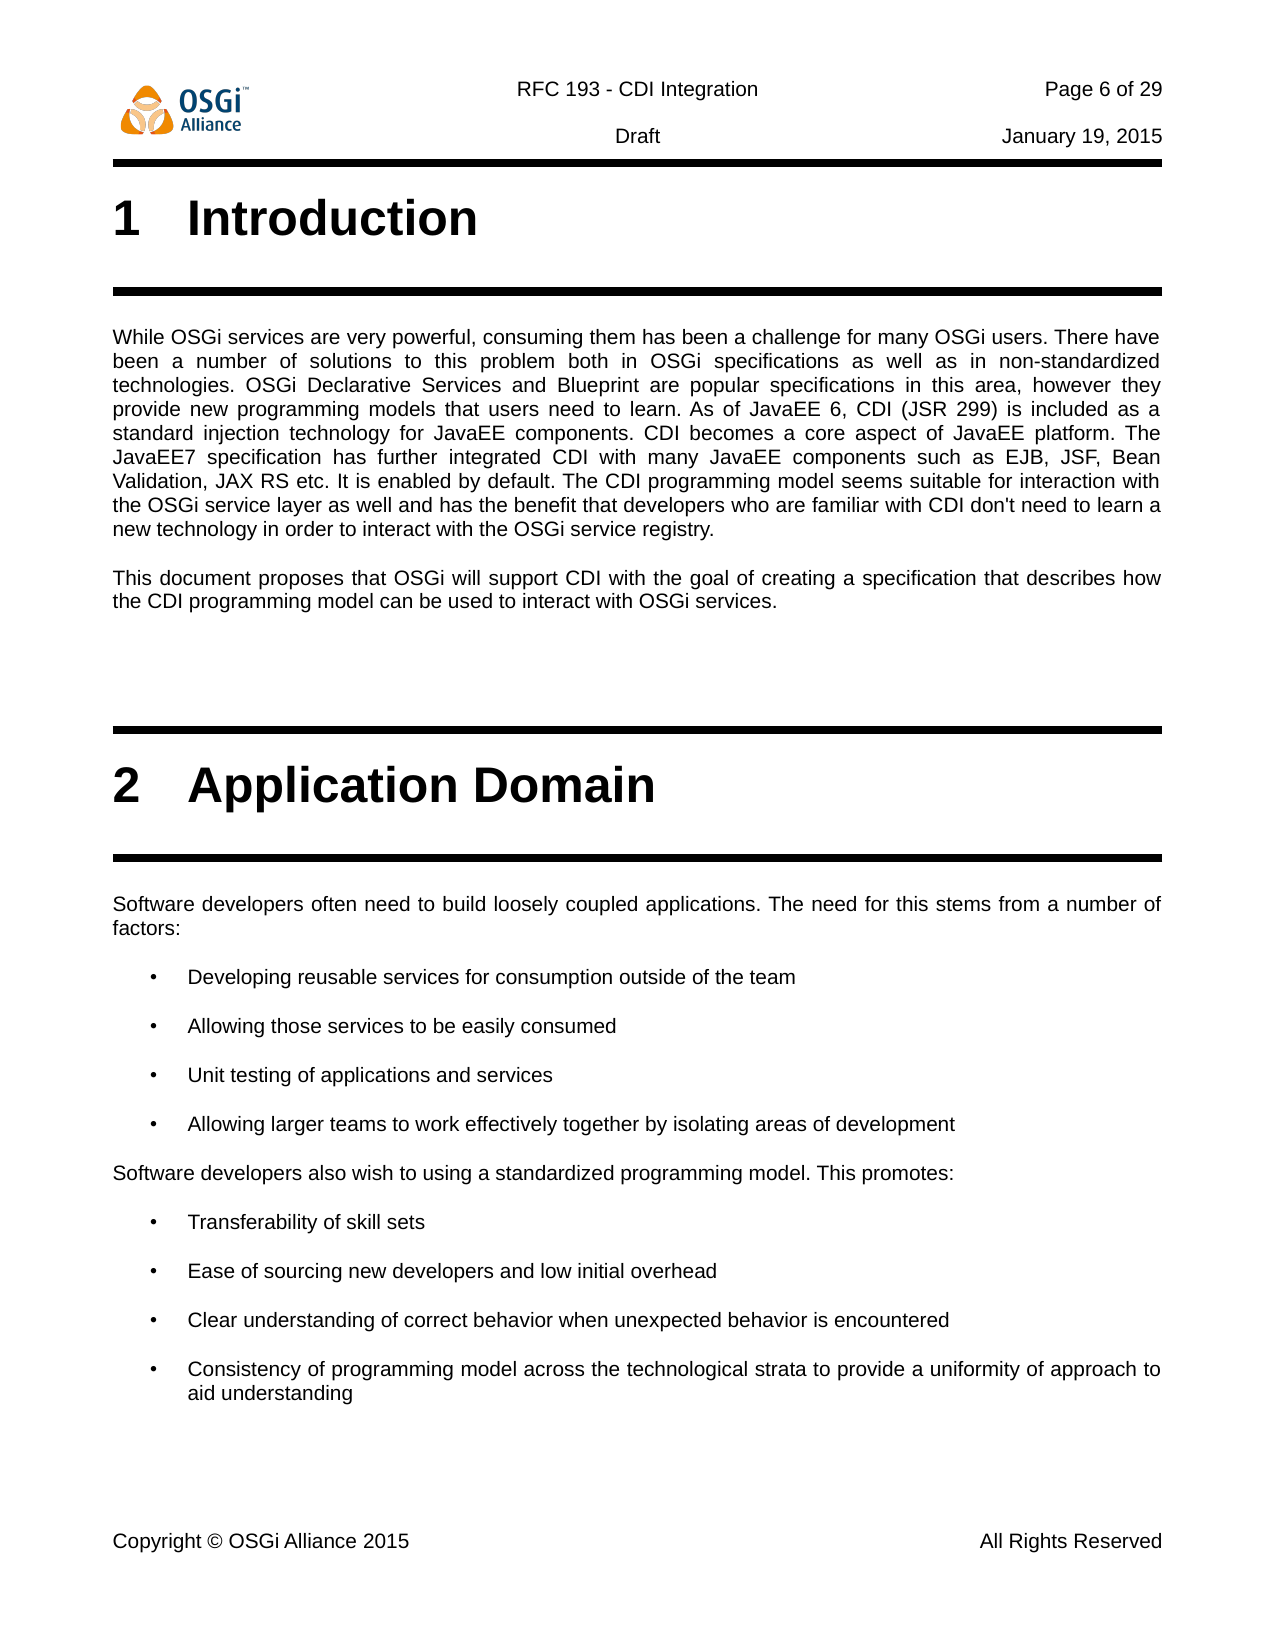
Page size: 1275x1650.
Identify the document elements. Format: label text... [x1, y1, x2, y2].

list Clear understanding of correct behavior when unexpected behavior is encountered [150, 1308, 1162, 1332]
list Transferability of skill sets [150, 1210, 1162, 1234]
text While OSGi services are very powerful, consuming them has been a challenge for many OSGi users. There have been a number of solutions to this problem both in OSGi specifications as well as in non-standardized technologies. OSGi Declarative Services and Blueprint are popular specifications in this area, however they provide new programming models that users need to learn. As of JavaEE 6, CDI (JSR 299) is included as a standard injection technology for JavaEE components. CDI becomes a core aspect of JavaEE platform. The JavaEE7 specification has further integrated CDI with many JavaEE components such as EJB, JSF, Bean Validation, JAX RS etc. It is enabled by default. The CDI programming model seems suitable for interaction with the OSGi service layer as well and has the benefit that developers who are familiar with CDI don't need to learn a new technology in order to interact with the OSGi service registry. [112, 325, 1162, 540]
list Unit testing of applications and services [150, 1063, 1162, 1087]
text This document proposes that OSGi will support CDI with the goal of creating a specification that describes how the CDI programming model can be used to interact with OSGi services. [112, 565, 1162, 613]
list Ease of sourcing new developers and low initial overhead [150, 1259, 1162, 1283]
list Developing reusable services for consumption outside of the team [150, 964, 1162, 989]
text Software developers often need to build loosely coupled applications. The need for this stems from a number of factors: [112, 892, 1162, 939]
list Allowing larger teams to work effectively together by isolating areas of development [150, 1112, 1162, 1136]
text Software developers also wish to using a standardized programming model. This promotes: [112, 1161, 1162, 1185]
list Consistency of programming model across the technological strata to provide a uniformity of approach to aid understanding [150, 1357, 1162, 1405]
picture [113, 78, 257, 142]
list Allowing those services to be easily consumed [150, 1014, 1162, 1038]
subtitle Application Domain [112, 727, 1162, 862]
subtitle Introduction [112, 160, 1162, 296]
